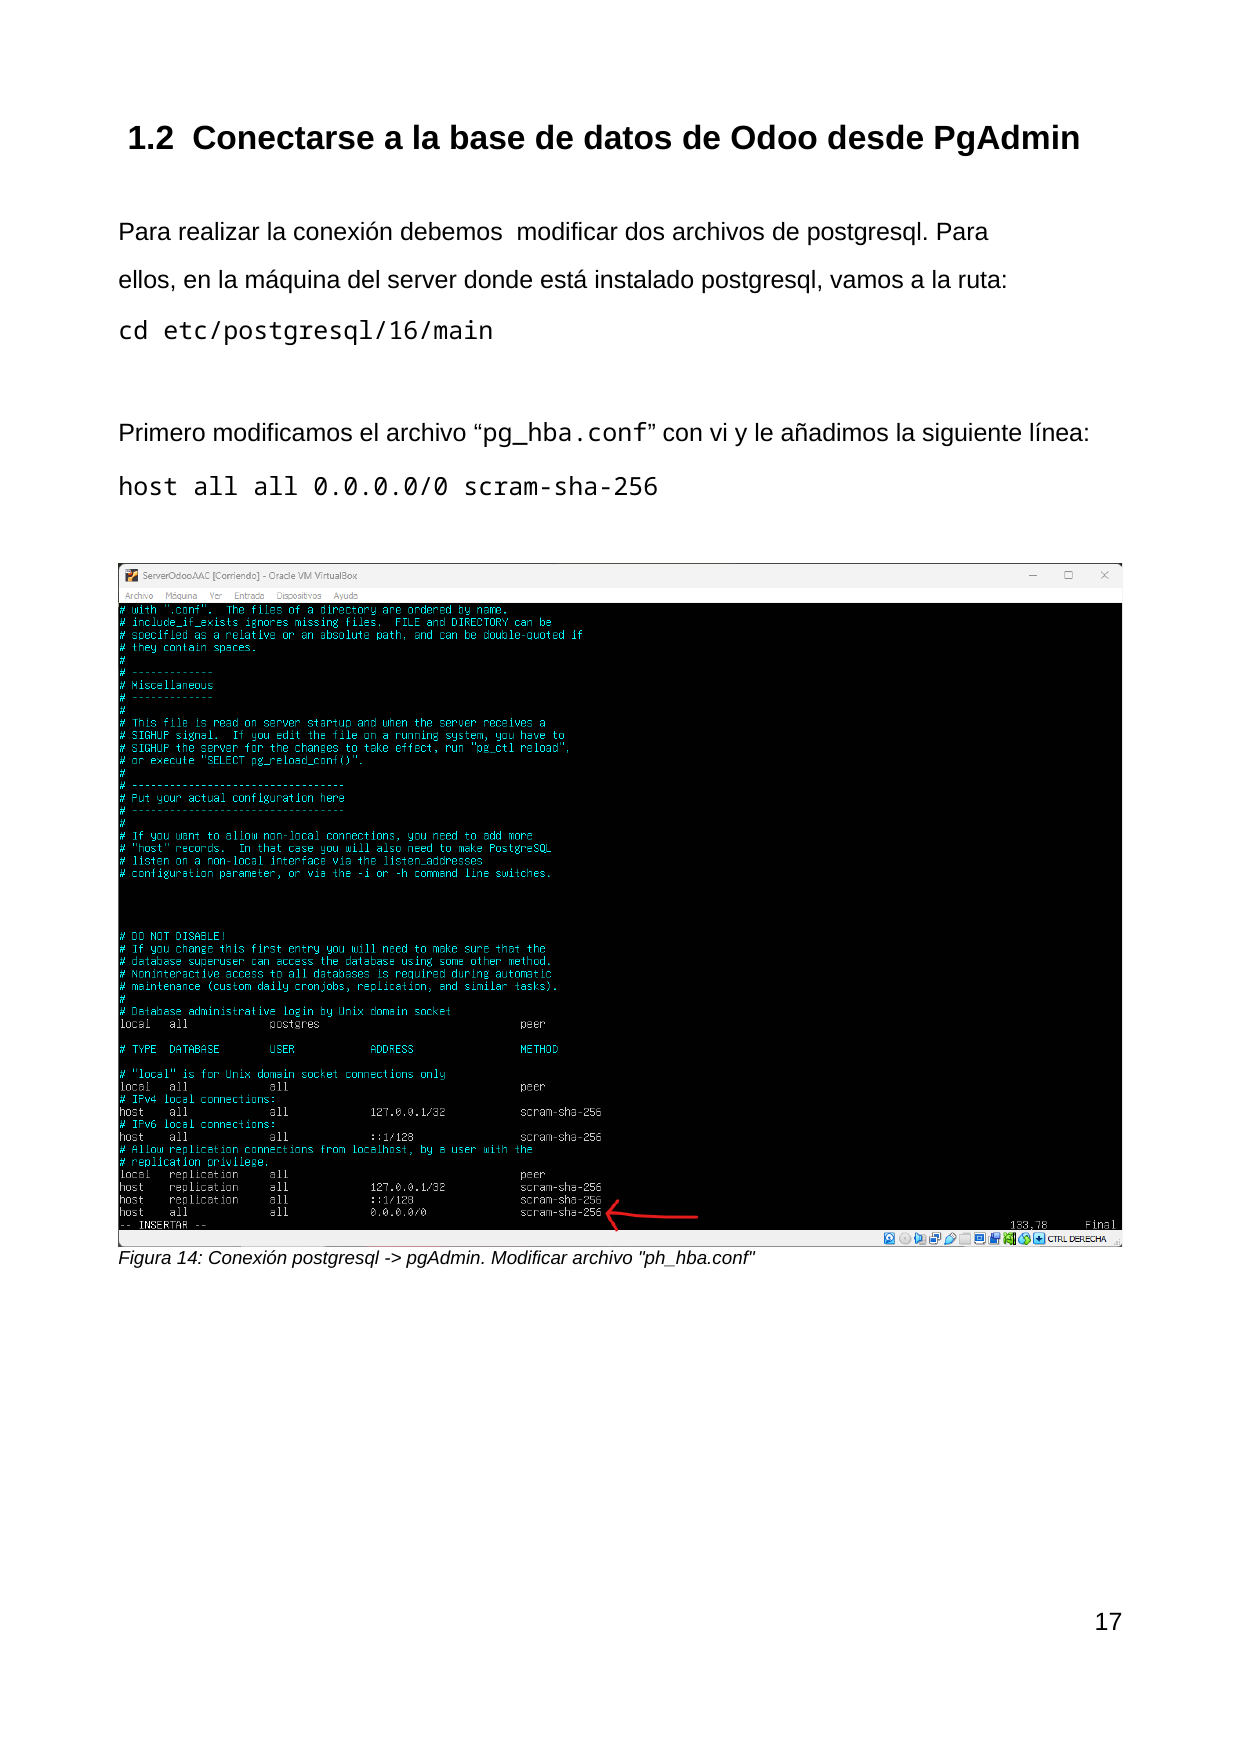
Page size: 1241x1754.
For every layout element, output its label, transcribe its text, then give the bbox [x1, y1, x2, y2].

text Para realizar la conexión debemos modificar dos archivos de postgresql. Para [118, 217, 1122, 246]
text Figura 14: Conexión postgresql -> pgAdmin. Modificar archivo "ph_hba.conf" [118, 1247, 1122, 1268]
text cd etc/postgresql/16/main [118, 313, 1122, 347]
picture [118, 563, 1123, 1247]
subtitle Conectarse a la base de datos de Odoo desde PgAdmin [118, 118, 1122, 157]
text Primero modificamos el archivo “pg_hba.conf” con vi y le añadimos la siguiente línea: [118, 414, 1122, 448]
text host all all 0.0.0.0/0 scram-sha-256 [118, 468, 1122, 502]
text ellos, en la máquina del server donde está instalado postgresql, vamos a la ruta: [118, 265, 1122, 294]
